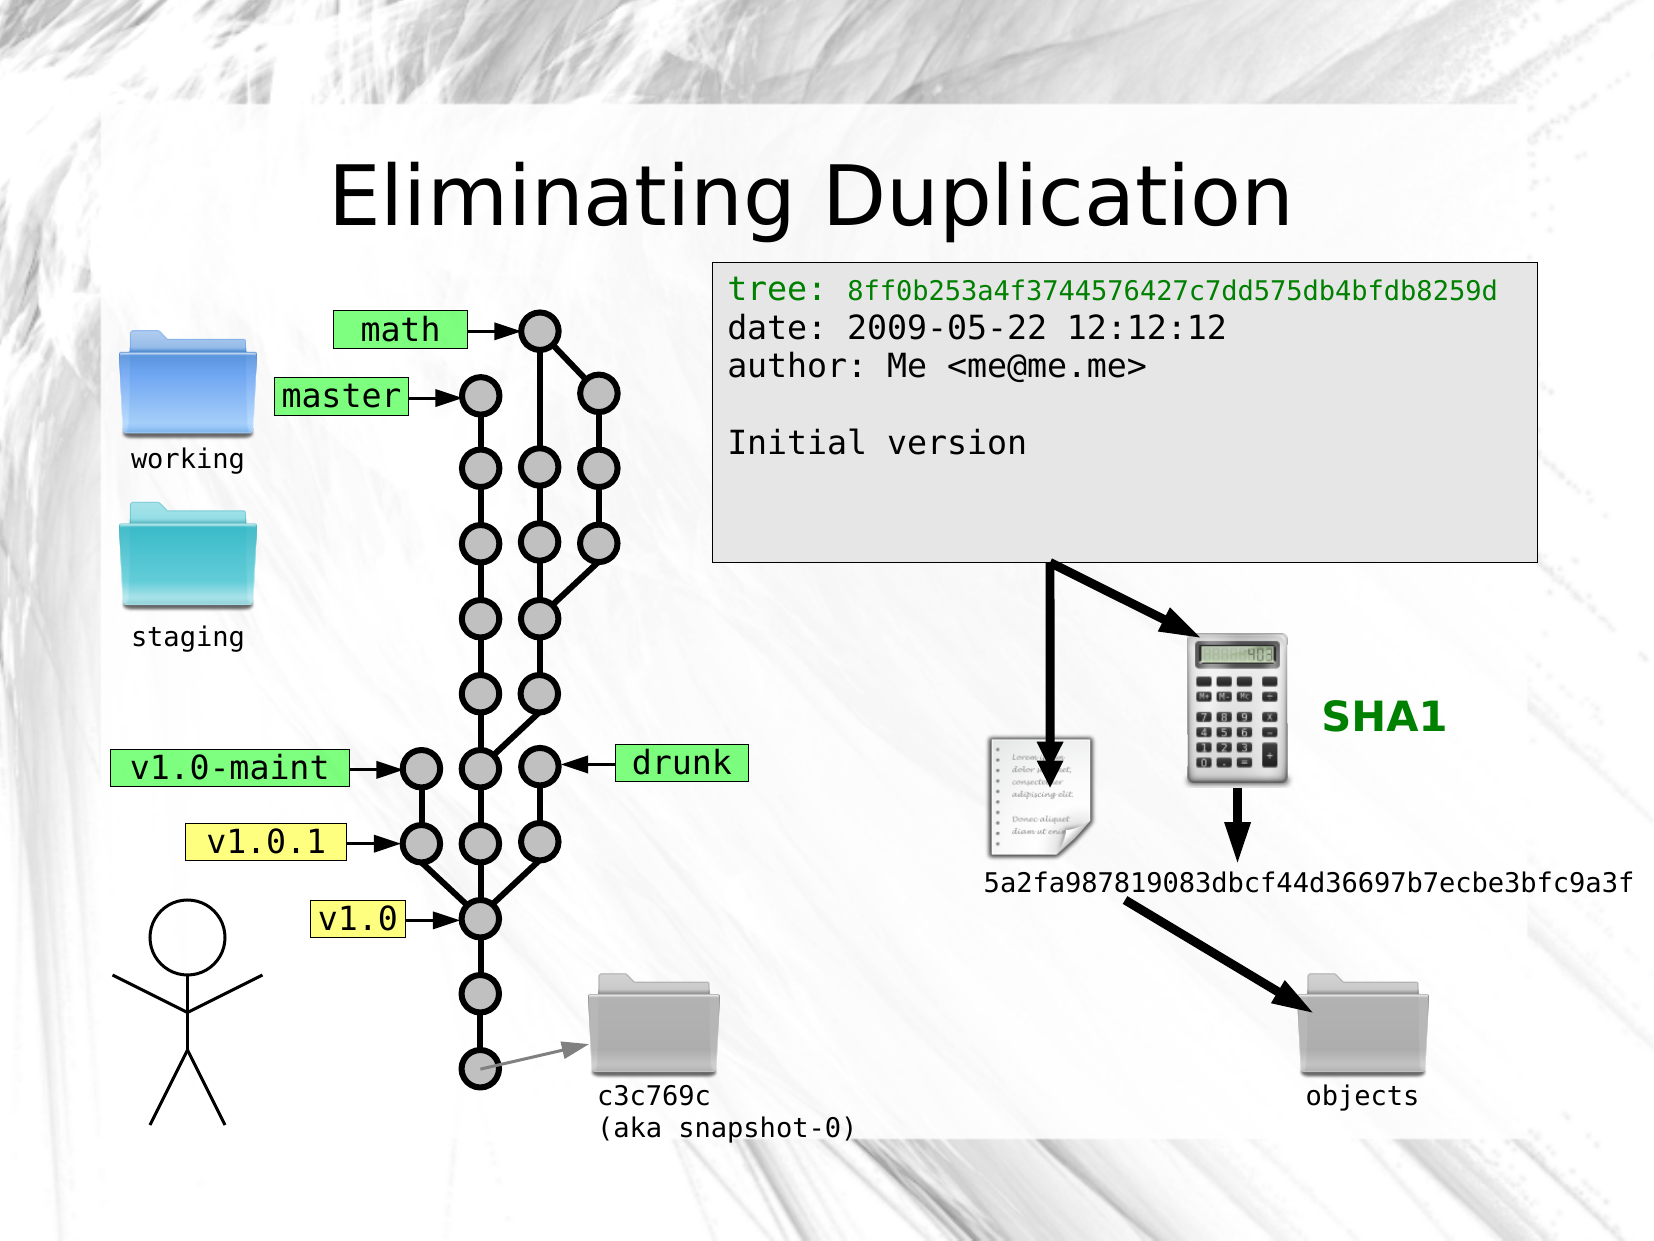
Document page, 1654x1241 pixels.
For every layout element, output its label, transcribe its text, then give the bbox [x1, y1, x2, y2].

text_box [461, 377, 500, 415]
text_box [461, 825, 500, 863]
text_box v1.0 [310, 900, 406, 938]
text_box [520, 600, 559, 638]
text_box staging [116, 613, 260, 660]
text_box [580, 524, 618, 562]
text_box [402, 825, 441, 863]
text_box [461, 525, 500, 563]
text_box [521, 823, 559, 861]
text_box [461, 750, 500, 788]
title Eliminating Duplication [118, 112, 1506, 281]
text_box c3c769c (aka snapshot-0) [582, 1073, 873, 1151]
text_box master [274, 377, 409, 416]
text_box v1.0.1 [185, 823, 347, 861]
text_box [402, 750, 441, 788]
text_box [461, 449, 500, 487]
text_box objects [1290, 1073, 1452, 1126]
text_box SHA1 [1306, 685, 1463, 749]
text_box [580, 449, 618, 487]
text_box working [116, 436, 260, 483]
text_box drunk [615, 744, 749, 782]
text_box [520, 675, 559, 713]
text_box 5a2fa987819083dbcf44d36697b7ecbe3bfc9a3f [968, 860, 1649, 907]
text_box [520, 448, 559, 486]
text_box [461, 1050, 500, 1088]
text_box [461, 900, 500, 938]
text_box [461, 975, 500, 1013]
text_box [461, 600, 500, 638]
text_box v1.0-maint [110, 749, 350, 787]
text_box [520, 523, 559, 561]
text_box math [333, 310, 468, 349]
text_box [521, 747, 559, 786]
text_box [461, 675, 500, 713]
text_box [521, 312, 559, 350]
text_box [580, 374, 618, 412]
text_box tree: 8ff0b253a4f3744576427c7dd575db4bfdb8259d date: 2009-05-22 12:12:12 author: Me <me@me.me> Initial version [712, 262, 1538, 563]
picture [0, 0, 1654, 1241]
